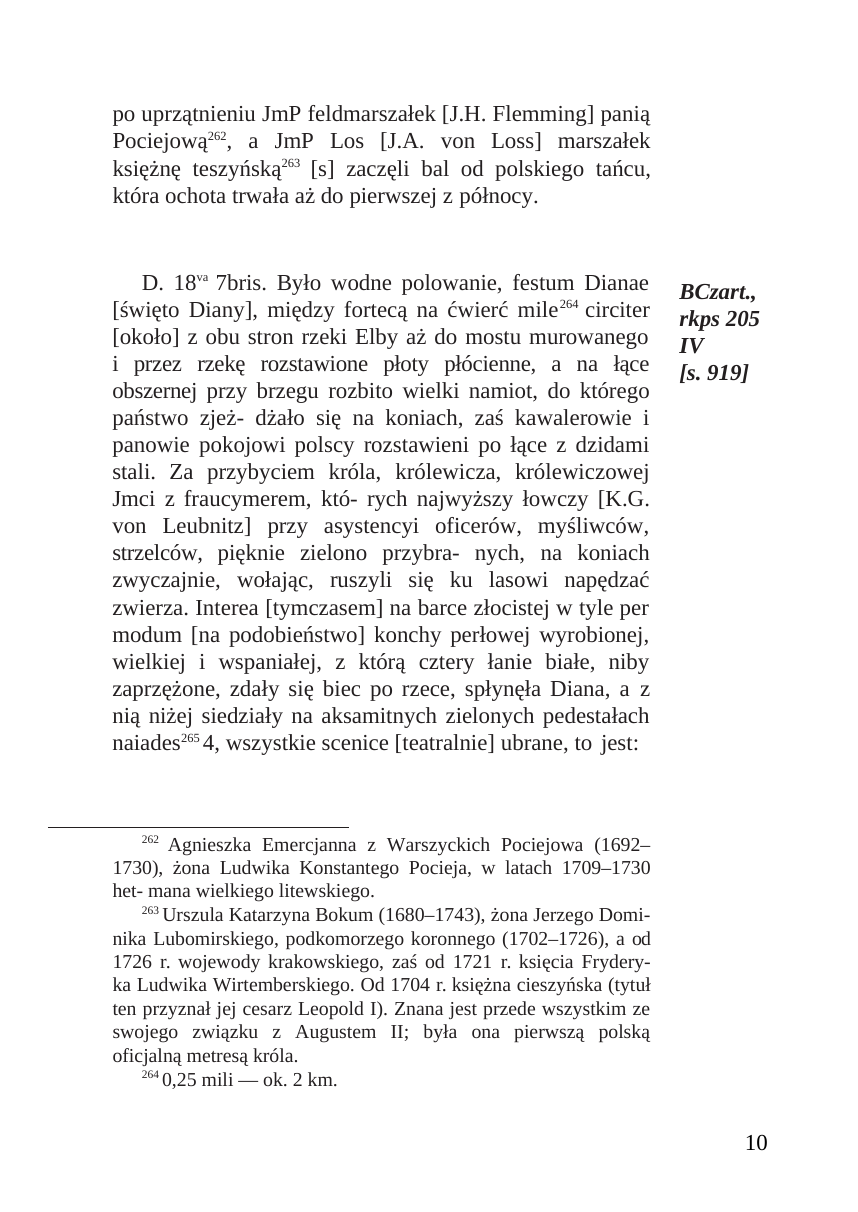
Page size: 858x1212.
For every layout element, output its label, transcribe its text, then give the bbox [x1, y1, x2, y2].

text po uprzątnieniu JmP feldmarszałek [J.H. Flemming] panią Pociejową262, a JmP Los [J.A. von Loss] marszałek księżnę teszyńską263 [s] zaczęli bal od polskiego tańcu, która ochota trwała aż do pierwszej z północy. [112, 101, 651, 208]
text [s. 919] [679, 359, 807, 386]
subtitle BCzart., rkps 205 IV [679, 278, 792, 358]
text D. 18va 7bris. Było wodne polowanie, festum Dianae [święto Diany], między fortecą na ćwierć mile264 circiter [około] z obu stron rzeki Elby aż do mostu murowanego i przez rzekę rozstawione płoty płócienne, a na łące obszernej przy brzegu rozbito wielki namiot, do którego państwo zjeż- dżało się na koniach, zaś kawalerowie i panowie pokojowi polscy rozstawieni po łące z dzidami stali. Za przybyciem króla, królewicza, królewiczowej Jmci z fraucymerem, któ- rych najwyższy łowczy [K.G. von Leubnitz] przy asystencyi oficerów, myśliwców, strzelców, pięknie zielono przybra- nych, na koniach zwyczajnie, wołając, ruszyli się ku lasowi napędzać zwierza. Interea [tymczasem] na barce złocistej w tyle per modum [na podobieństwo] konchy perłowej wyrobionej, wielkiej i wspaniałej, z którą cztery łanie białe, niby zaprzężone, zdały się biec po rzece, spłynęła Diana, a z nią niżej siedziały na aksamitnych zielonych pedestałach naiades265 4, wszystkie scenice [teatralnie] ubrane, to jest: [112, 268, 650, 755]
text 262 Agnieszka Emercjanna z Warszyckich Pociejowa (1692– 1730), żona Ludwika Konstantego Pocieja, w latach 1709–1730 het- mana wielkiego litewskiego. [112, 832, 651, 902]
text 263 Urszula Katarzyna Bokum (1680–1743), żona Jerzego Domi- nika Lubomirskiego, podkomorzego koronnego (1702–1726), a od 1726 r. wojewody krakowskiego, zaś od 1721 r. księcia Frydery- ka Ludwika Wirtemberskiego. Od 1704 r. księżna cieszyńska (tytuł ten przyznał jej cesarz Leopold I). Znana jest przede wszystkim ze swojego związku z Augustem II; była ona pierwszą polską oficjalną metresą króla. [112, 903, 651, 1067]
text 264 0,25 mili — ok. 2 km. [142, 1068, 807, 1091]
